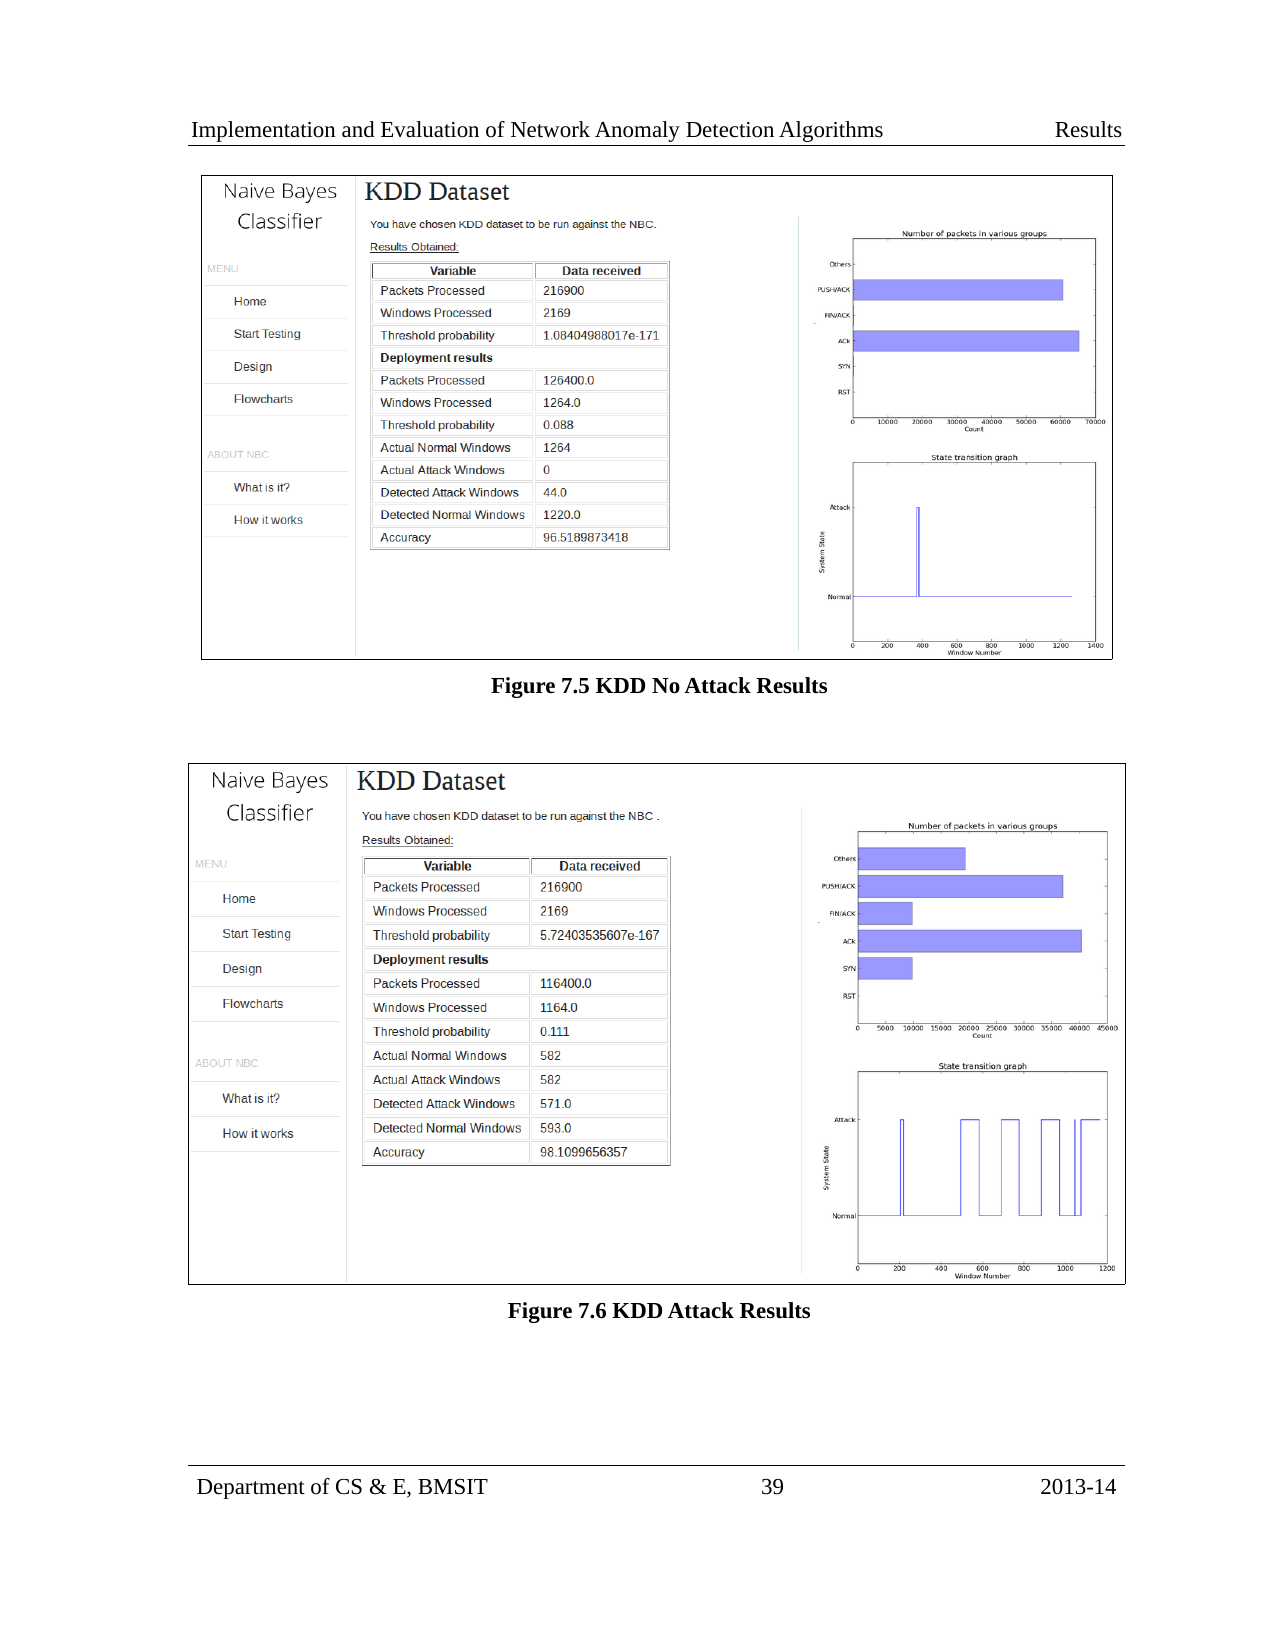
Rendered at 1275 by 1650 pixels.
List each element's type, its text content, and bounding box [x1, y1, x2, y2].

picture [203, 177, 1110, 657]
text Figure 7.6 KDD Attack Results [188, 1285, 1125, 1324]
picture [190, 766, 1122, 1282]
text [189, 764, 1125, 1284]
text Figure 7.5 KDD No Attack Results [188, 657, 1125, 699]
